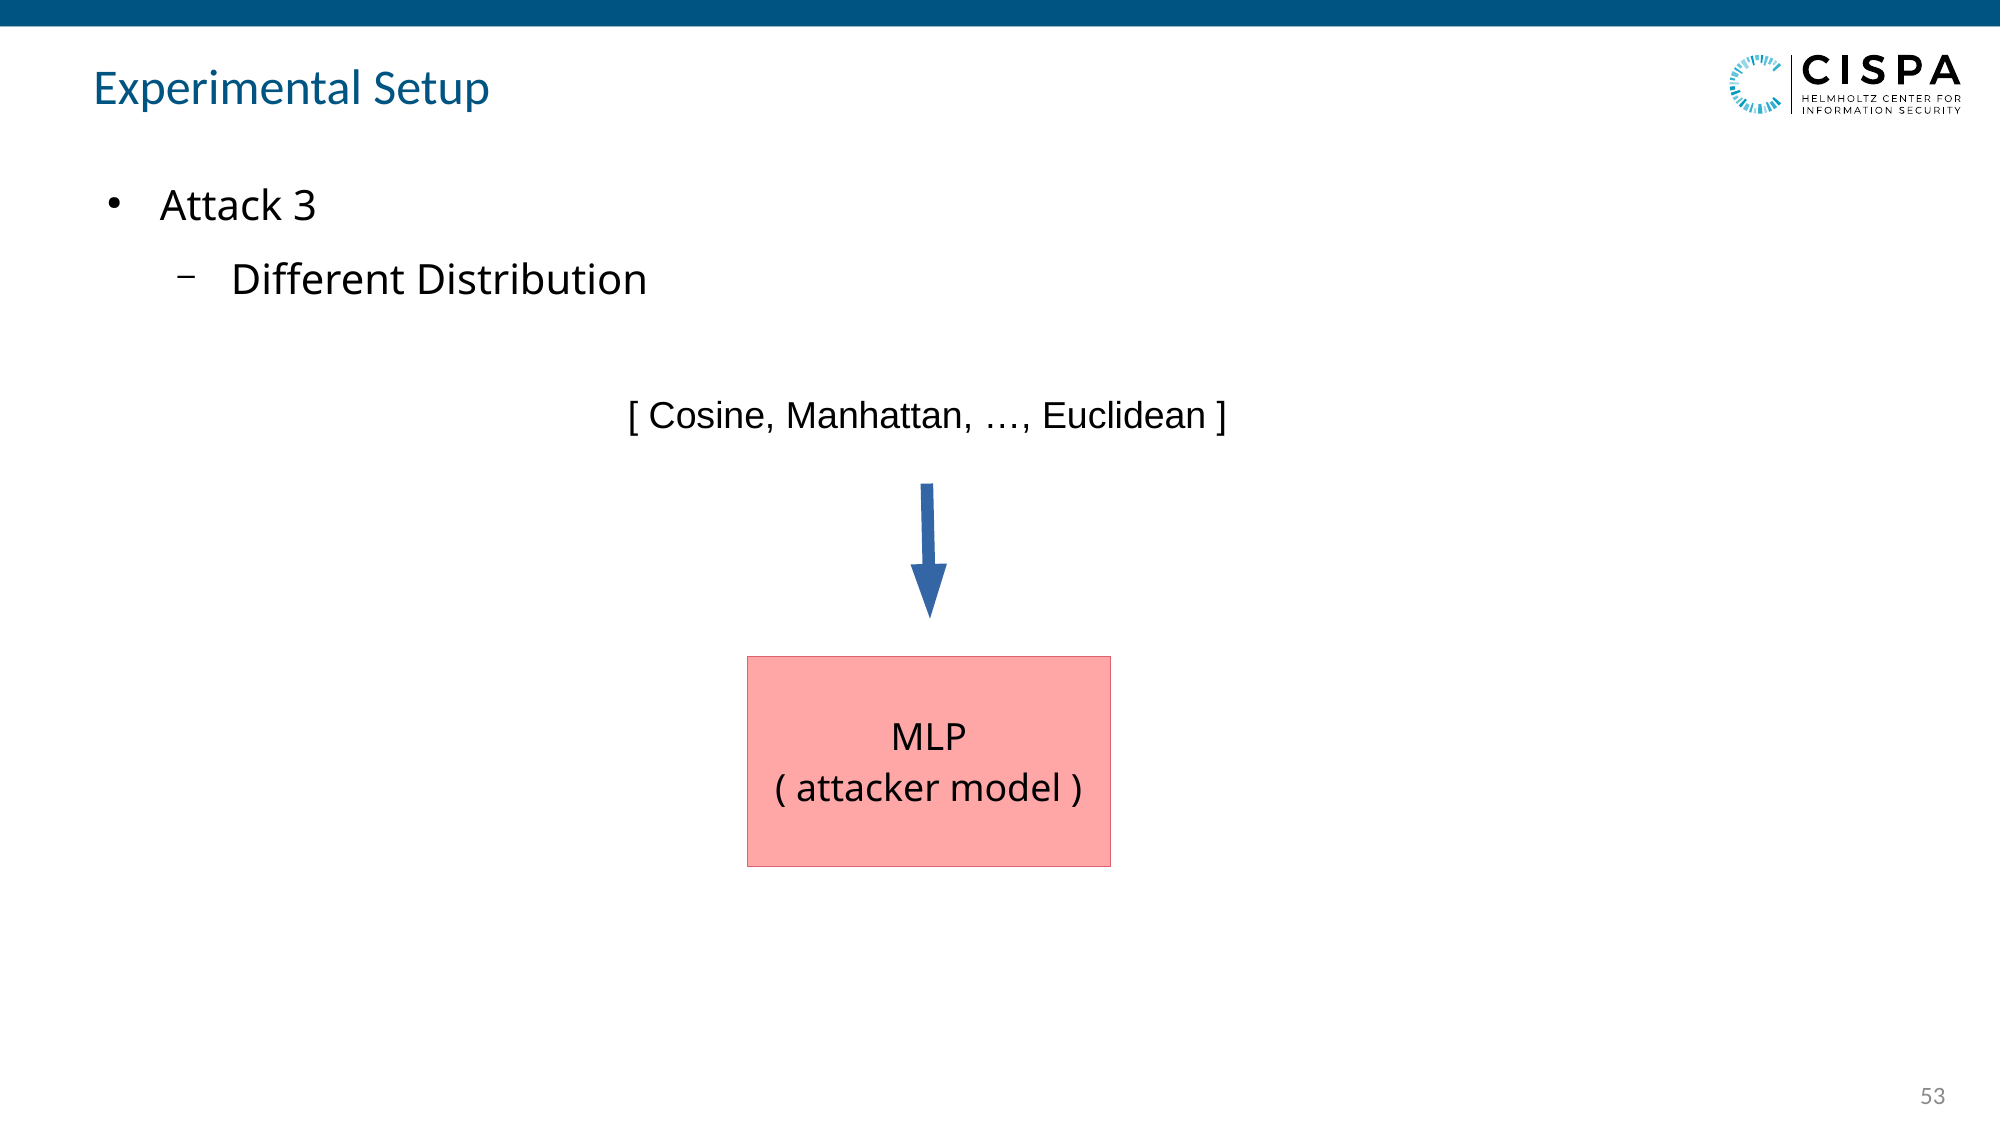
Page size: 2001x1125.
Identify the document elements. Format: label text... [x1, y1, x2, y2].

slide_number [1870, 1065, 1961, 1125]
title Experimental Setup [78, 38, 1699, 131]
text_box MLP ( attacker model ) [747, 656, 1111, 867]
text_box [ Cosine, Manhattan, …, Euclidean ] [613, 387, 1243, 445]
list Attack 3 Different Distribution [78, 173, 1922, 1027]
